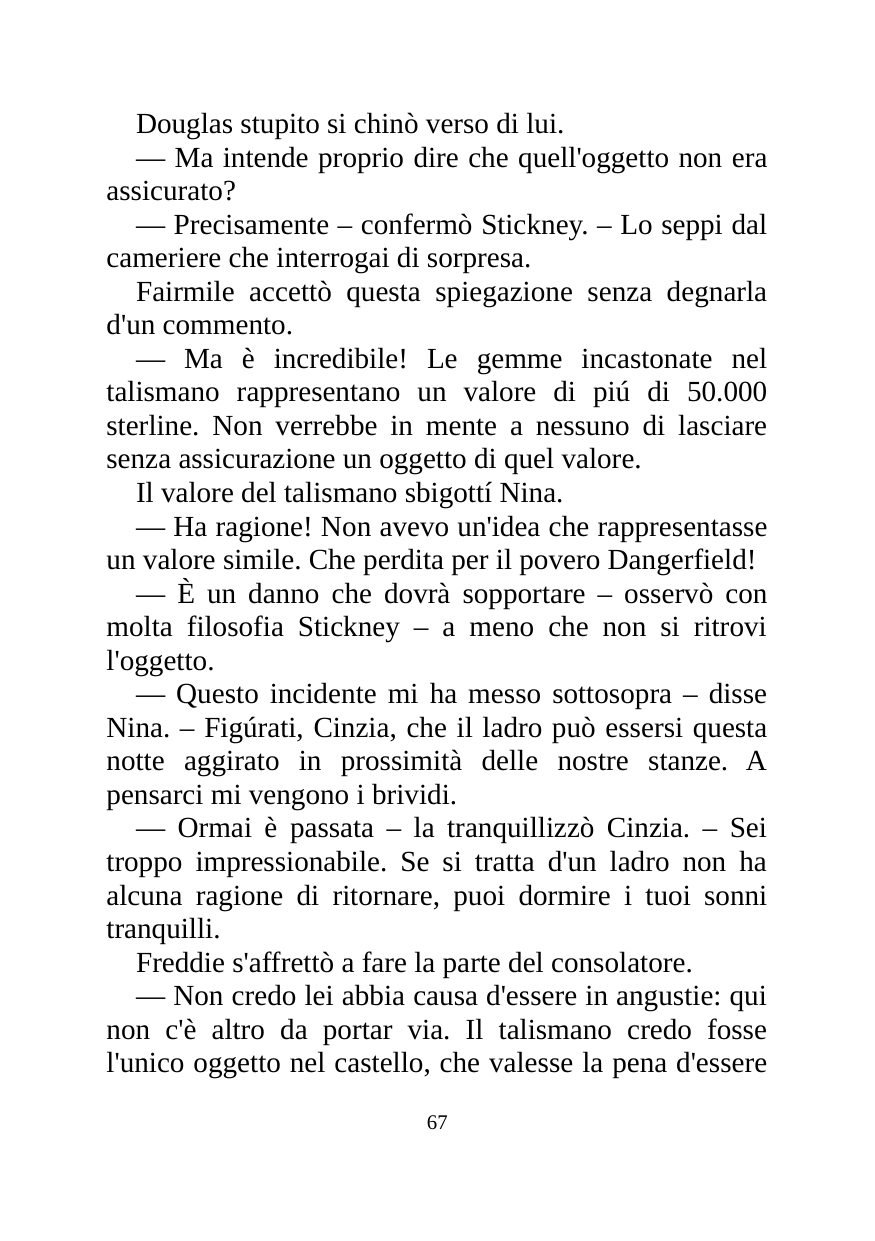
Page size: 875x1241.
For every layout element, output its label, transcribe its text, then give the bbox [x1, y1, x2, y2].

text — Precisamente – confermò Stickney. – Lo seppi dal cameriere che interrogai di sorpresa. [106, 207, 768, 274]
text — Ma è incredibile! Le gemme incastonate nel talismano rappresentano un valore di piú di 50.000 sterline. Non verrebbe in mente a nessuno di lasciare senza assicurazione un oggetto di quel valore. [106, 341, 768, 475]
text Freddie s'affrettò a fare la parte del consolatore. [106, 945, 768, 978]
text Il valore del talismano sbigottí Nina. [106, 475, 768, 509]
text Fairmile accettò questa spiegazione senza degnarla d'un commento. [106, 274, 768, 341]
text — È un danno che dovrà sopportare – osservò con molta filosofia Stickney – a meno che non si ritrovi l'oggetto. [106, 576, 768, 676]
text — Questo incidente mi ha messo sottosopra – disse Nina. – Figúrati, Cinzia, che il ladro può essersi questa notte aggirato in prossimità delle nostre stanze. A pensarci mi vengono i brividi. [106, 676, 768, 811]
text — Ormai è passata – la tranquillizzò Cinzia. – Sei troppo impressionabile. Se si tratta d'un ladro non ha alcuna ragione di ritornare, puoi dormire i tuoi sonni tranquilli. [106, 811, 768, 945]
text — Ha ragione! Non avevo un'idea che rappresentasse un valore simile. Che perdita per il povero Dangerfield! [106, 509, 768, 576]
text — Ma intende proprio dire che quell'oggetto non era assicurato? [106, 140, 768, 207]
text Douglas stupito si chinò verso di lui. [106, 106, 768, 140]
text — Non credo lei abbia causa d'essere in angustie: qui non c'è altro da portar via. Il talismano credo fosse l'unico oggetto nel castello, che valesse la pena d'essere [106, 978, 768, 1079]
